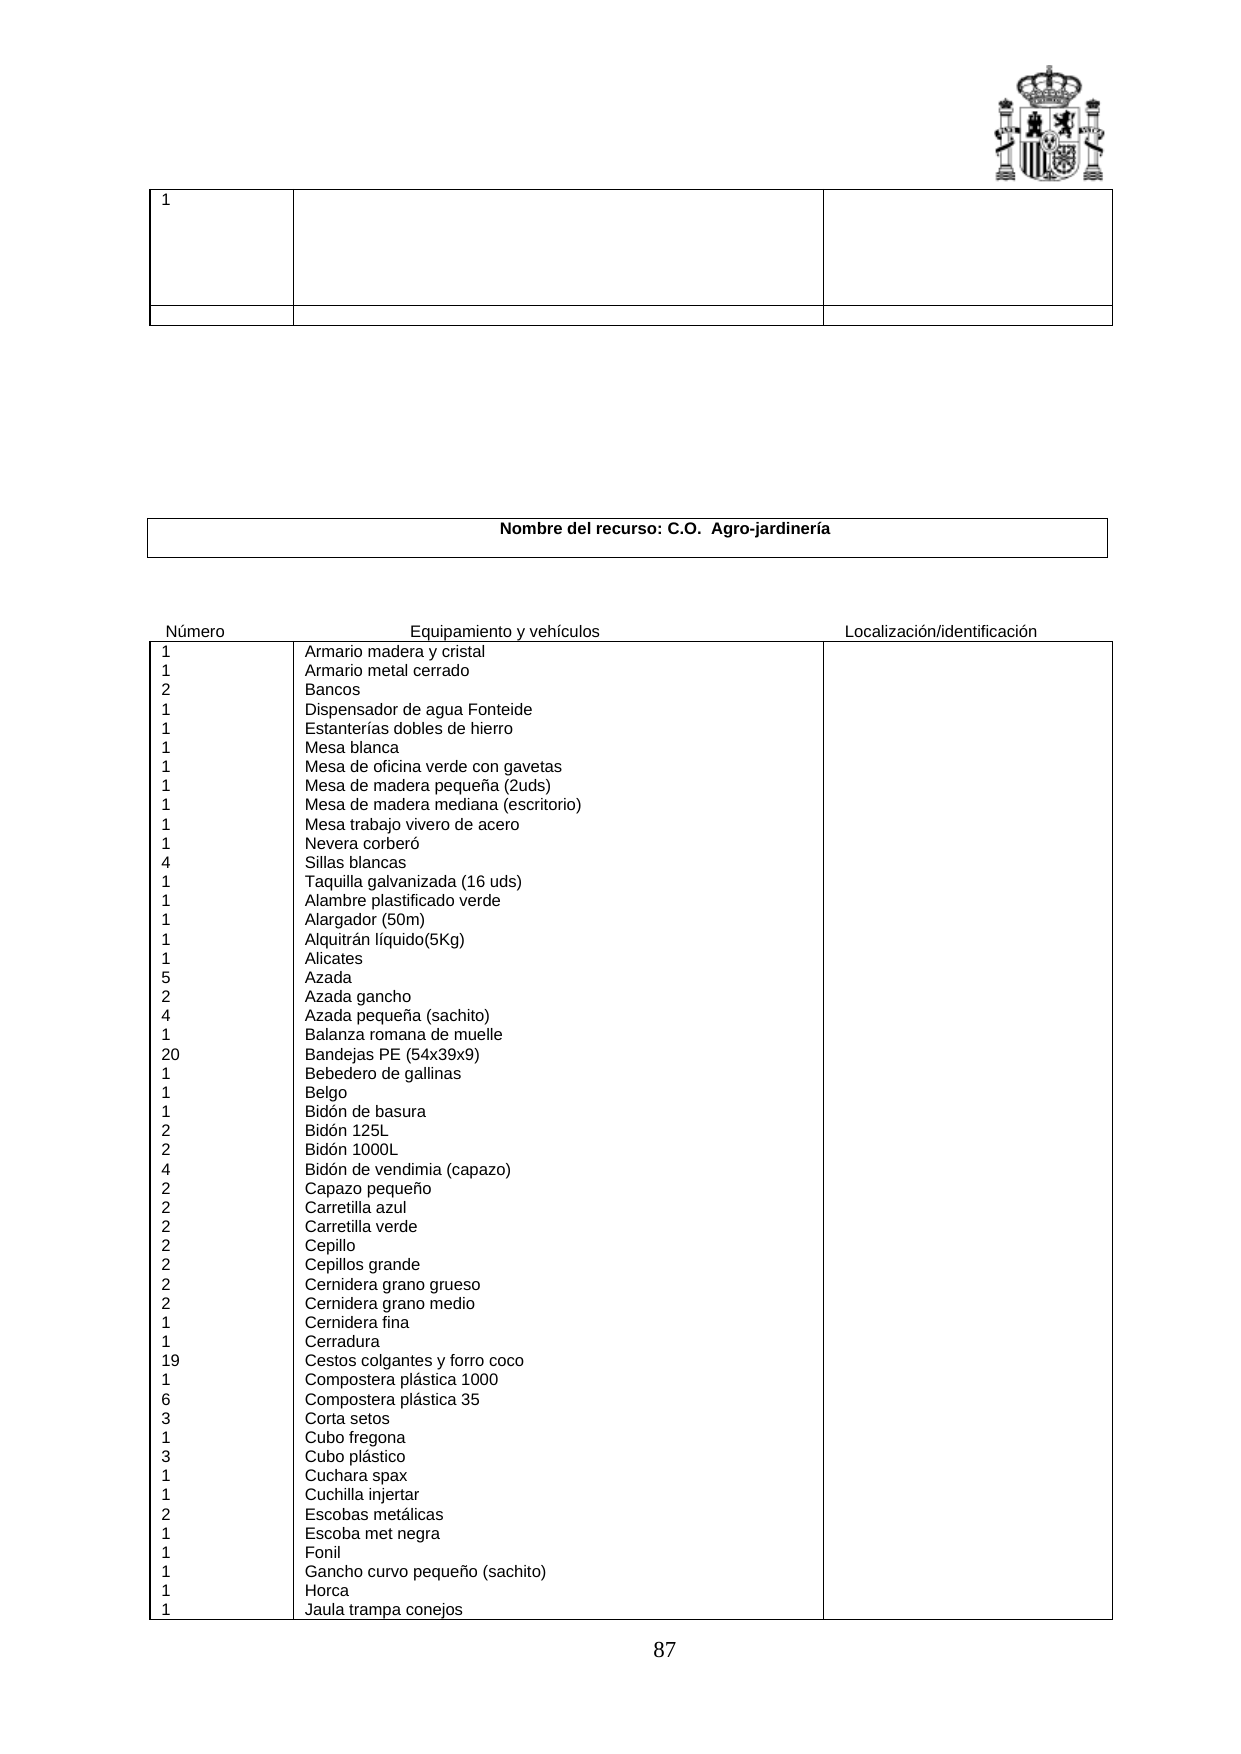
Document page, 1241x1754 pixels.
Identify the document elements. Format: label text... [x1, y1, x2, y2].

table_header [150, 597, 154, 641]
table_cell [824, 306, 1112, 325]
table_cell Armario madera y cristal Armario metal cerrado Bancos Dispensador de agua Fonteide Estanterías dobles de hierro Mesa blanca Mesa de oficina verde con gavetas Mesa de madera pequeña (2uds) Mesa de madera mediana (escritorio) Mesa trabajo vivero de acero Nevera corberó Sillas blancas Taquilla galvanizada (16 uds) Alambre plastificado verde Alargador (50m) Alquitrán líquido(5Kg) Alicates Azada Azada gancho Azada pequeña (sachito) Balanza romana de muelle Bandejas PE (54x39x9) Bebedero de gallinas Belgo Bidón de basura Bidón 125L Bidón 1000L Bidón de vendimia (capazo) Capazo pequeño Carretilla azul Carretilla verde Cepillo Cepillos grande Cernidera grano grueso Cernidera grano medio Cernidera fina Cerradura Cestos colgantes y forro coco Compostera plástica 1000 Compostera plástica 35 Corta setos Cubo fregona Cubo plástico Cuchara spax Cuchilla injertar Escobas metálicas Escoba met negra Fonil Gancho curvo pequeño (sachito) Horca Jaula trampa conejos [294, 642, 823, 1619]
table_header Equipamiento y vehículos [297, 597, 708, 641]
table_header Nombre del recurso: C.O. Agro-jardinería [148, 519, 1107, 557]
table_header Localización/identificación [708, 597, 1116, 641]
table_cell [151, 306, 293, 325]
table_cell [294, 306, 823, 325]
table_cell [824, 642, 1112, 1619]
table_cell [824, 190, 1112, 305]
table_header Número [154, 597, 297, 641]
table_cell 1 1 2 1 1 1 1 1 1 1 1 4 1 1 1 1 1 5 2 4 1 20 1 1 1 2 2 4 2 2 2 2 2 2 2 1 1 19 1 6 3 1 3 1 1 2 1 1 1 1 1 [151, 642, 293, 1619]
table_cell 1 [151, 190, 293, 305]
